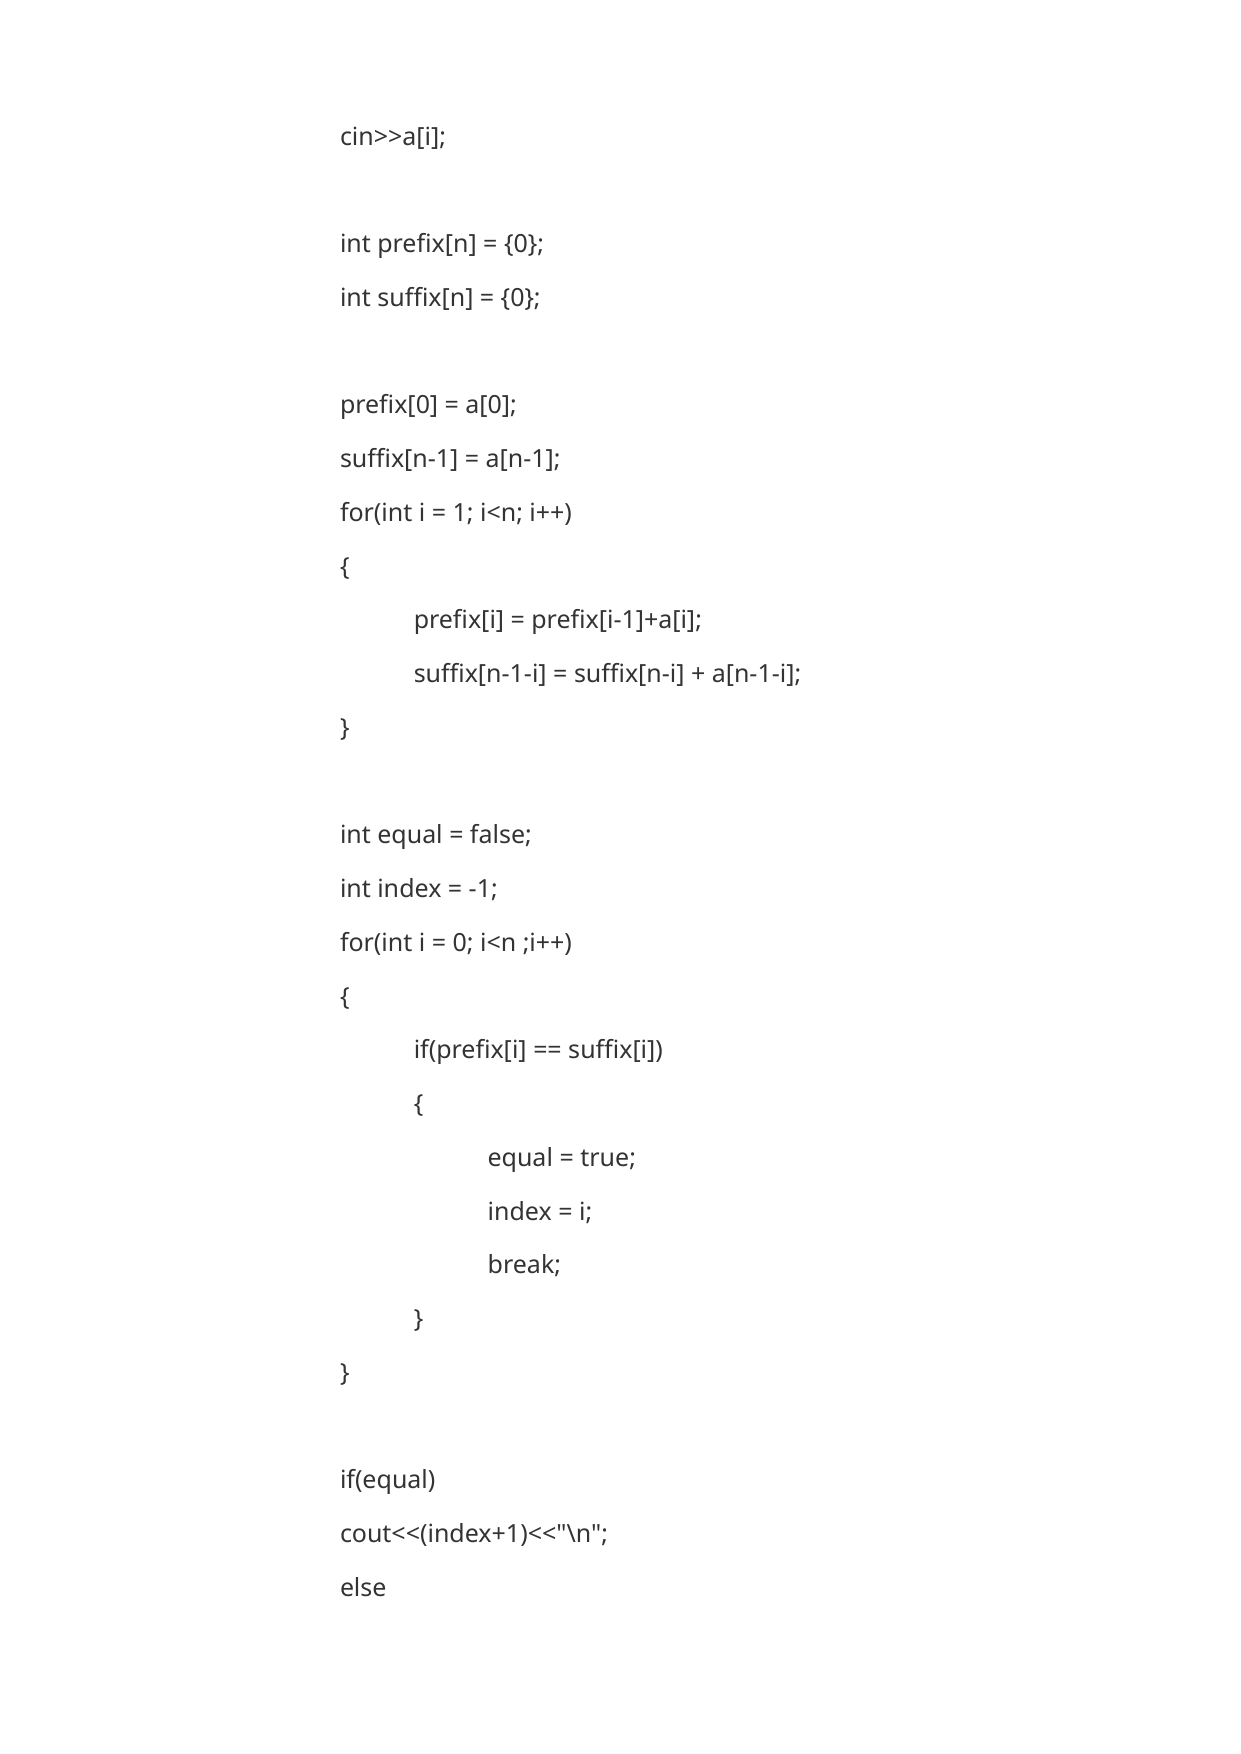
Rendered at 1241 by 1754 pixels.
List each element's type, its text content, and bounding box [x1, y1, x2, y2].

text cout<<(index+1)<<"\n"; [118, 1516, 1122, 1550]
text int suffix[n] = {0}; [118, 279, 1122, 313]
text { [118, 1086, 1122, 1120]
text prefix[0] = a[0]; [118, 387, 1122, 421]
text int equal = false; [118, 817, 1122, 851]
text for(int i = 0; i<n ;i++) [118, 924, 1122, 958]
text else [118, 1569, 1122, 1603]
text suffix[n-1] = a[n-1]; [118, 441, 1122, 475]
text } [118, 709, 1122, 743]
text if(equal) [118, 1462, 1122, 1496]
text equal = true; [118, 1139, 1122, 1173]
text { [118, 978, 1122, 1012]
text prefix[i] = prefix[i-1]+a[i]; [118, 602, 1122, 636]
text suffix[n-1-i] = suffix[n-i] + a[n-1-i]; [118, 656, 1122, 690]
text } [118, 1301, 1122, 1335]
text for(int i = 1; i<n; i++) [118, 494, 1122, 528]
text if(prefix[i] == suffix[i]) [118, 1032, 1122, 1066]
text } [118, 1354, 1122, 1388]
text { [118, 548, 1122, 582]
text int index = -1; [118, 871, 1122, 905]
text cin>>a[i]; [118, 118, 1122, 152]
text int prefix[n] = {0}; [118, 226, 1122, 260]
text break; [118, 1247, 1122, 1281]
text index = i; [118, 1193, 1122, 1227]
